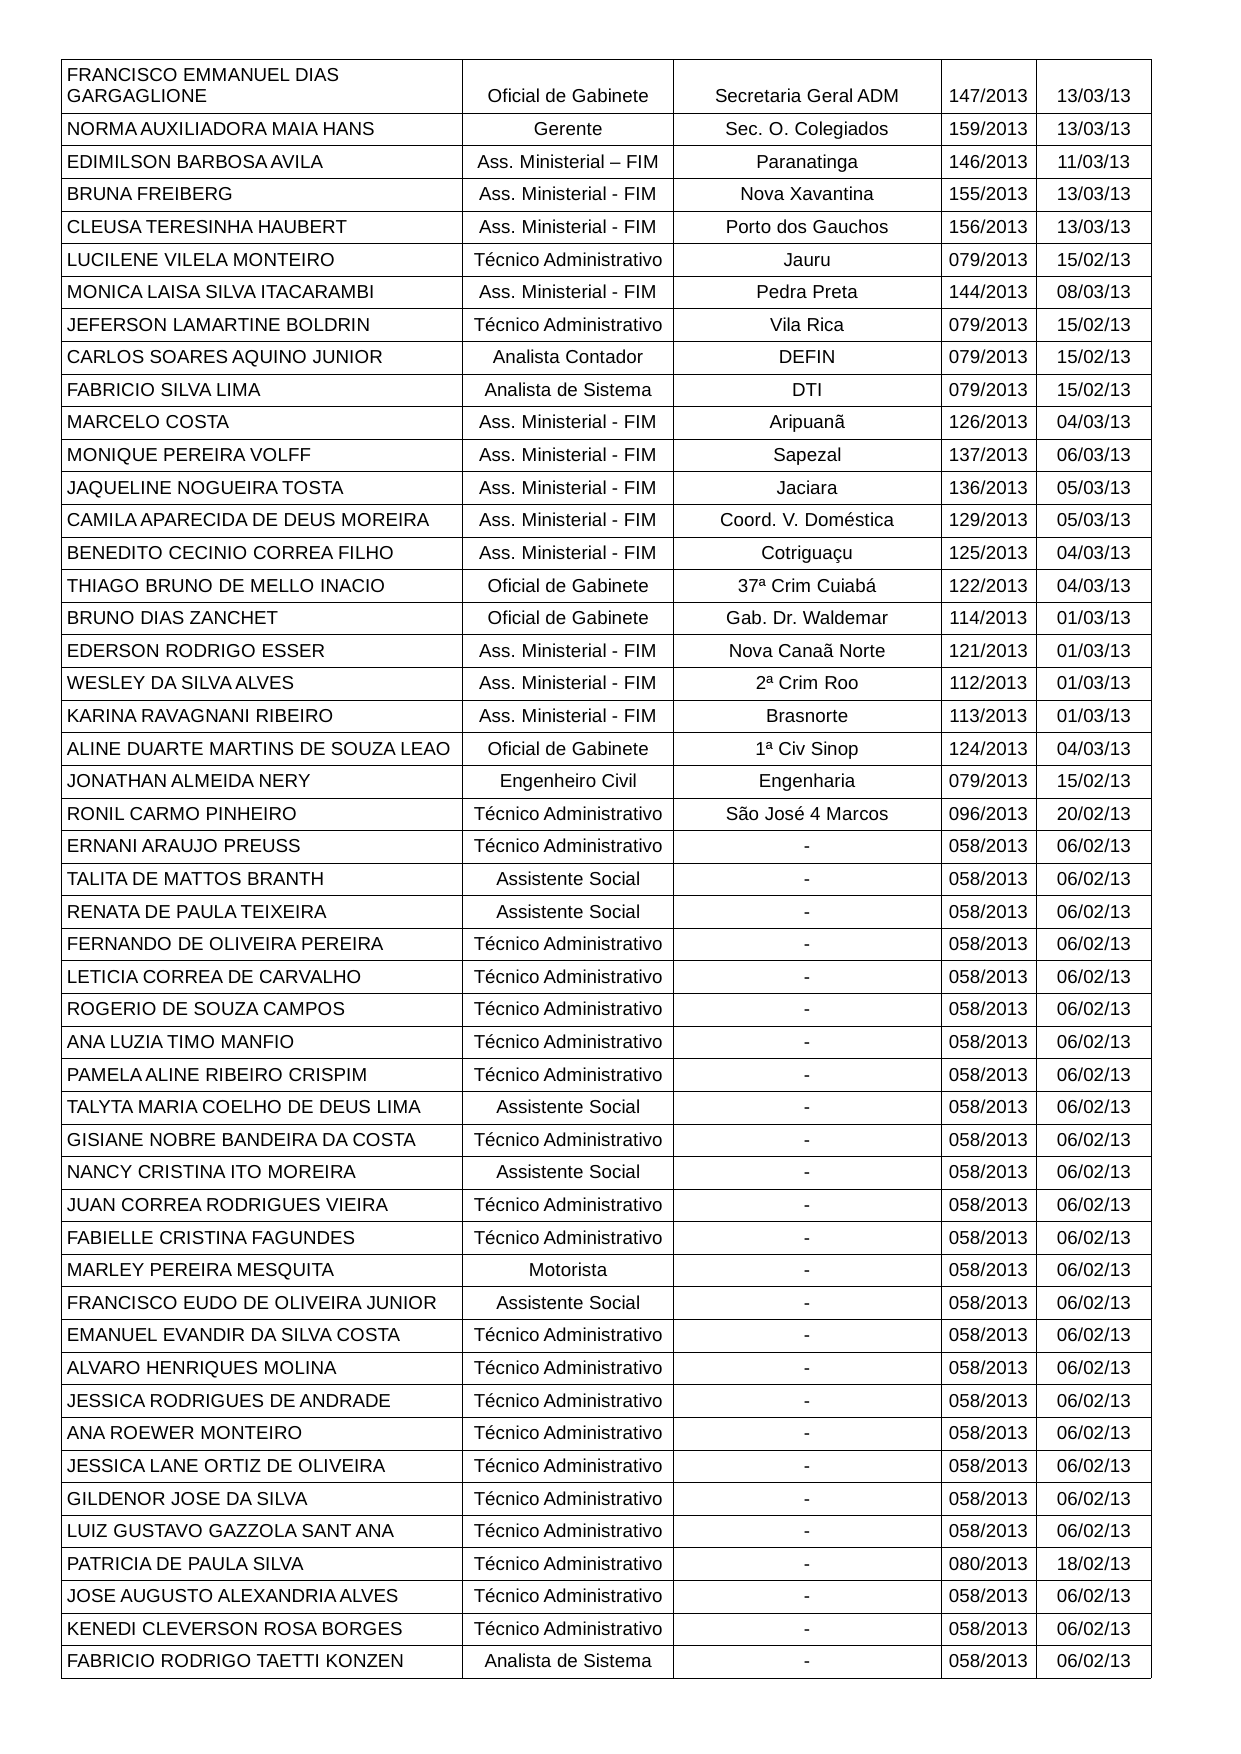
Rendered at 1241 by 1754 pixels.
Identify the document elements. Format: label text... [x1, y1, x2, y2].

table_cell 06/02/13 [1037, 1222, 1151, 1254]
table_cell 06/02/13 [1037, 1614, 1151, 1645]
table_cell ROGERIO DE SOUZA CAMPOS [62, 994, 462, 1026]
table_cell 155/2013 [942, 179, 1036, 211]
table_cell - [674, 1092, 941, 1123]
table_cell Engenharia [674, 766, 941, 797]
table_cell Assistente Social [463, 864, 673, 895]
table_cell Técnico Administrativo [463, 1614, 673, 1645]
table_cell Jaciara [674, 472, 941, 504]
table_cell CAMILA APARECIDA DE DEUS MOREIRA [62, 505, 462, 537]
table_cell Técnico Administrativo [463, 1320, 673, 1352]
table_cell Assistente Social [463, 896, 673, 928]
table_cell Coord. V. Doméstica [674, 505, 941, 537]
table_cell FABIELLE CRISTINA FAGUNDES [62, 1222, 462, 1254]
table_cell 01/03/13 [1037, 701, 1151, 732]
table_cell FABRICIO SILVA LIMA [62, 375, 462, 406]
table_cell 079/2013 [942, 309, 1036, 341]
table_cell 058/2013 [942, 1190, 1036, 1221]
table_cell 06/02/13 [1037, 1646, 1151, 1678]
table_cell Secretaria Geral ADM [674, 60, 941, 113]
table_cell Ass. Ministerial - FIM [463, 701, 673, 732]
table_cell - [674, 1255, 941, 1286]
table_cell 113/2013 [942, 701, 1036, 732]
table_cell 137/2013 [942, 440, 1036, 471]
table_cell Ass. Ministerial - FIM [463, 668, 673, 699]
table_cell - [674, 896, 941, 928]
table_cell - [674, 1483, 941, 1515]
table_cell Ass. Ministerial - FIM [463, 407, 673, 439]
table_cell 146/2013 [942, 146, 1036, 178]
table_cell Técnico Administrativo [463, 1190, 673, 1221]
table_cell 18/02/13 [1037, 1548, 1151, 1580]
table_cell 079/2013 [942, 766, 1036, 797]
table_cell 058/2013 [942, 1092, 1036, 1123]
table_cell 114/2013 [942, 603, 1036, 634]
table_cell 136/2013 [942, 472, 1036, 504]
table_cell 05/03/13 [1037, 472, 1151, 504]
table_cell 058/2013 [942, 1451, 1036, 1482]
table_cell 125/2013 [942, 538, 1036, 569]
table_cell 04/03/13 [1037, 538, 1151, 569]
table_cell JAQUELINE NOGUEIRA TOSTA [62, 472, 462, 504]
table_cell Aripuanã [674, 407, 941, 439]
table_cell Técnico Administrativo [463, 1059, 673, 1091]
table_cell Gerente [463, 114, 673, 145]
table_cell LETICIA CORREA DE CARVALHO [62, 961, 462, 993]
table_cell 121/2013 [942, 635, 1036, 667]
table_cell Assistente Social [463, 1287, 673, 1319]
table_cell - [674, 1059, 941, 1091]
table_cell Oficial de Gabinete [463, 733, 673, 765]
table_cell 147/2013 [942, 60, 1036, 113]
table_cell 2ª Crim Roo [674, 668, 941, 699]
table_cell GILDENOR JOSE DA SILVA [62, 1483, 462, 1515]
table_cell CLEUSA TERESINHA HAUBERT [62, 212, 462, 243]
table_cell Ass. Ministerial - FIM [463, 277, 673, 308]
table_cell 058/2013 [942, 1222, 1036, 1254]
table_cell 06/02/13 [1037, 929, 1151, 960]
table_cell 15/02/13 [1037, 342, 1151, 373]
table_cell - [674, 1614, 941, 1645]
table_cell 058/2013 [942, 864, 1036, 895]
table_cell Vila Rica [674, 309, 941, 341]
table_cell 06/02/13 [1037, 1418, 1151, 1449]
table_cell FRANCISCO EUDO DE OLIVEIRA JUNIOR [62, 1287, 462, 1319]
table_cell 058/2013 [942, 1581, 1036, 1612]
table_cell 01/03/13 [1037, 668, 1151, 699]
table_cell - [674, 1548, 941, 1580]
table_cell - [674, 1125, 941, 1156]
table_cell 06/02/13 [1037, 961, 1151, 993]
table_cell 058/2013 [942, 896, 1036, 928]
table_cell - [674, 1287, 941, 1319]
table_cell 058/2013 [942, 1287, 1036, 1319]
table_cell 06/02/13 [1037, 1451, 1151, 1482]
table_cell JESSICA LANE ORTIZ DE OLIVEIRA [62, 1451, 462, 1482]
table_cell 06/02/13 [1037, 1125, 1151, 1156]
table_cell ALVARO HENRIQUES MOLINA [62, 1353, 462, 1384]
table_cell Analista Contador [463, 342, 673, 373]
table_cell 15/02/13 [1037, 766, 1151, 797]
table_cell 058/2013 [942, 1027, 1036, 1058]
table_cell Técnico Administrativo [463, 1581, 673, 1612]
table_cell Sapezal [674, 440, 941, 471]
table_cell DEFIN [674, 342, 941, 373]
table_cell EDERSON RODRIGO ESSER [62, 635, 462, 667]
table_cell 01/03/13 [1037, 603, 1151, 634]
table_cell JONATHAN ALMEIDA NERY [62, 766, 462, 797]
table_cell Jauru [674, 244, 941, 276]
table_cell Técnico Administrativo [463, 831, 673, 863]
table_cell 058/2013 [942, 1418, 1036, 1449]
table_cell 06/02/13 [1037, 1190, 1151, 1221]
table_cell 37ª Crim Cuiabá [674, 570, 941, 602]
table_cell 06/02/13 [1037, 1483, 1151, 1515]
table_cell - [674, 1451, 941, 1482]
table_cell GISIANE NOBRE BANDEIRA DA COSTA [62, 1125, 462, 1156]
table_cell FRANCISCO EMMANUEL DIAS GARGAGLIONE [62, 60, 462, 113]
table_cell 13/03/13 [1037, 60, 1151, 113]
table_cell 06/02/13 [1037, 1581, 1151, 1612]
table_cell 08/03/13 [1037, 277, 1151, 308]
table_cell 06/02/13 [1037, 1027, 1151, 1058]
table_cell - [674, 1190, 941, 1221]
table_cell 06/02/13 [1037, 896, 1151, 928]
table_cell ANA ROEWER MONTEIRO [62, 1418, 462, 1449]
table_cell BRUNO DIAS ZANCHET [62, 603, 462, 634]
table_cell Analista de Sistema [463, 375, 673, 406]
table_cell Ass. Ministerial - FIM [463, 635, 673, 667]
table_cell - [674, 1320, 941, 1352]
table_cell 058/2013 [942, 1516, 1036, 1547]
table_cell - [674, 961, 941, 993]
table_cell 04/03/13 [1037, 407, 1151, 439]
table_cell 06/02/13 [1037, 1320, 1151, 1352]
table_cell Técnico Administrativo [463, 1451, 673, 1482]
table_cell 080/2013 [942, 1548, 1036, 1580]
table_cell Gab. Dr. Waldemar [674, 603, 941, 634]
table_cell FERNANDO DE OLIVEIRA PEREIRA [62, 929, 462, 960]
table_cell BRUNA FREIBERG [62, 179, 462, 211]
table_cell KENEDI CLEVERSON ROSA BORGES [62, 1614, 462, 1645]
table_cell PAMELA ALINE RIBEIRO CRISPIM [62, 1059, 462, 1091]
table_cell 05/03/13 [1037, 505, 1151, 537]
table_cell 058/2013 [942, 1125, 1036, 1156]
table_cell Ass. Ministerial - FIM [463, 538, 673, 569]
table_cell 06/02/13 [1037, 1255, 1151, 1286]
table_cell 058/2013 [942, 1059, 1036, 1091]
table_cell Técnico Administrativo [463, 309, 673, 341]
table_cell TALYTA MARIA COELHO DE DEUS LIMA [62, 1092, 462, 1123]
table_cell São José 4 Marcos [674, 799, 941, 830]
table_cell 13/03/13 [1037, 179, 1151, 211]
table_cell 11/03/13 [1037, 146, 1151, 178]
table_cell MARCELO COSTA [62, 407, 462, 439]
table_cell 058/2013 [942, 1646, 1036, 1678]
table_cell Técnico Administrativo [463, 994, 673, 1026]
table_cell JEFERSON LAMARTINE BOLDRIN [62, 309, 462, 341]
table_cell Técnico Administrativo [463, 1548, 673, 1580]
table_cell Técnico Administrativo [463, 1125, 673, 1156]
table_cell Ass. Ministerial - FIM [463, 179, 673, 211]
table_cell - [674, 1385, 941, 1417]
table_cell Paranatinga [674, 146, 941, 178]
table_cell Técnico Administrativo [463, 1222, 673, 1254]
table_cell Ass. Ministerial - FIM [463, 505, 673, 537]
table_cell 15/02/13 [1037, 309, 1151, 341]
table_cell Brasnorte [674, 701, 941, 732]
table_cell Oficial de Gabinete [463, 570, 673, 602]
table_cell Oficial de Gabinete [463, 60, 673, 113]
table_cell NANCY CRISTINA ITO MOREIRA [62, 1157, 462, 1189]
table_cell 06/02/13 [1037, 1353, 1151, 1384]
table_cell Ass. Ministerial - FIM [463, 212, 673, 243]
table_cell 058/2013 [942, 1157, 1036, 1189]
table_cell - [674, 1027, 941, 1058]
table_cell 058/2013 [942, 1483, 1036, 1515]
table_cell - [674, 1418, 941, 1449]
table_cell CARLOS SOARES AQUINO JUNIOR [62, 342, 462, 373]
table_cell JUAN CORREA RODRIGUES VIEIRA [62, 1190, 462, 1221]
table_cell Técnico Administrativo [463, 1027, 673, 1058]
table_cell 06/02/13 [1037, 831, 1151, 863]
table_cell 06/02/13 [1037, 1059, 1151, 1091]
table_cell TALITA DE MATTOS BRANTH [62, 864, 462, 895]
table_cell 04/03/13 [1037, 733, 1151, 765]
table_cell - [674, 1516, 941, 1547]
table_cell PATRICIA DE PAULA SILVA [62, 1548, 462, 1580]
table_cell 04/03/13 [1037, 570, 1151, 602]
table_cell 058/2013 [942, 994, 1036, 1026]
table_cell - [674, 929, 941, 960]
table_cell 129/2013 [942, 505, 1036, 537]
table_cell Técnico Administrativo [463, 1353, 673, 1384]
table_cell 112/2013 [942, 668, 1036, 699]
table_cell 122/2013 [942, 570, 1036, 602]
table_cell 144/2013 [942, 277, 1036, 308]
table_cell 058/2013 [942, 1385, 1036, 1417]
table_cell Engenheiro Civil [463, 766, 673, 797]
table_cell Técnico Administrativo [463, 1483, 673, 1515]
table_cell Oficial de Gabinete [463, 603, 673, 634]
table_cell - [674, 1353, 941, 1384]
table_cell 06/02/13 [1037, 1157, 1151, 1189]
table_cell 058/2013 [942, 961, 1036, 993]
table_cell 06/02/13 [1037, 1516, 1151, 1547]
table_cell ERNANI ARAUJO PREUSS [62, 831, 462, 863]
table_cell LUIZ GUSTAVO GAZZOLA SANT ANA [62, 1516, 462, 1547]
table_cell 20/02/13 [1037, 799, 1151, 830]
table_cell EMANUEL EVANDIR DA SILVA COSTA [62, 1320, 462, 1352]
table_cell - [674, 994, 941, 1026]
table_cell LUCILENE VILELA MONTEIRO [62, 244, 462, 276]
table_cell 096/2013 [942, 799, 1036, 830]
table_cell Nova Canaã Norte [674, 635, 941, 667]
table_cell 1ª Civ Sinop [674, 733, 941, 765]
table_cell Ass. Ministerial – FIM [463, 146, 673, 178]
table_cell 058/2013 [942, 831, 1036, 863]
table_cell - [674, 1157, 941, 1189]
table_cell Cotriguaçu [674, 538, 941, 569]
table_cell - [674, 864, 941, 895]
table_cell Assistente Social [463, 1157, 673, 1189]
table_cell Técnico Administrativo [463, 1516, 673, 1547]
table_cell JESSICA RODRIGUES DE ANDRADE [62, 1385, 462, 1417]
table_cell - [674, 1222, 941, 1254]
table_cell - [674, 1646, 941, 1678]
table_cell RENATA DE PAULA TEIXEIRA [62, 896, 462, 928]
table_cell MONIQUE PEREIRA VOLFF [62, 440, 462, 471]
table_cell 15/02/13 [1037, 244, 1151, 276]
table_cell Analista de Sistema [463, 1646, 673, 1678]
table_cell 06/02/13 [1037, 1287, 1151, 1319]
table_cell Técnico Administrativo [463, 929, 673, 960]
table_cell 06/03/13 [1037, 440, 1151, 471]
table_cell Assistente Social [463, 1092, 673, 1123]
table_cell 156/2013 [942, 212, 1036, 243]
table_cell 058/2013 [942, 1255, 1036, 1286]
table_cell Técnico Administrativo [463, 799, 673, 830]
table_cell 079/2013 [942, 375, 1036, 406]
table_cell 058/2013 [942, 1320, 1036, 1352]
table_cell Técnico Administrativo [463, 244, 673, 276]
table_cell MONICA LAISA SILVA ITACARAMBI [62, 277, 462, 308]
table_cell 079/2013 [942, 244, 1036, 276]
table_cell Técnico Administrativo [463, 1418, 673, 1449]
table_cell 159/2013 [942, 114, 1036, 145]
table_cell THIAGO BRUNO DE MELLO INACIO [62, 570, 462, 602]
table_cell Sec. O. Colegiados [674, 114, 941, 145]
table_cell Técnico Administrativo [463, 1385, 673, 1417]
table_cell BENEDITO CECINIO CORREA FILHO [62, 538, 462, 569]
table_cell 126/2013 [942, 407, 1036, 439]
table_cell KARINA RAVAGNANI RIBEIRO [62, 701, 462, 732]
table_cell 01/03/13 [1037, 635, 1151, 667]
table_cell Ass. Ministerial - FIM [463, 440, 673, 471]
table_cell 13/03/13 [1037, 212, 1151, 243]
table_cell - [674, 831, 941, 863]
table_cell 058/2013 [942, 1614, 1036, 1645]
table_cell NORMA AUXILIADORA MAIA HANS [62, 114, 462, 145]
table_cell DTI [674, 375, 941, 406]
table_cell Motorista [463, 1255, 673, 1286]
table_cell JOSE AUGUSTO ALEXANDRIA ALVES [62, 1581, 462, 1612]
table_cell Nova Xavantina [674, 179, 941, 211]
table_cell 124/2013 [942, 733, 1036, 765]
table_cell Porto dos Gauchos [674, 212, 941, 243]
table_cell Ass. Ministerial - FIM [463, 472, 673, 504]
table_cell ANA LUZIA TIMO MANFIO [62, 1027, 462, 1058]
table_cell WESLEY DA SILVA ALVES [62, 668, 462, 699]
table_cell 079/2013 [942, 342, 1036, 373]
table_cell EDIMILSON BARBOSA AVILA [62, 146, 462, 178]
table_cell MARLEY PEREIRA MESQUITA [62, 1255, 462, 1286]
table_cell Pedra Preta [674, 277, 941, 308]
table_cell 058/2013 [942, 929, 1036, 960]
table_cell Técnico Administrativo [463, 961, 673, 993]
table_cell - [674, 1581, 941, 1612]
table_cell 058/2013 [942, 1353, 1036, 1384]
table_cell FABRICIO RODRIGO TAETTI KONZEN [62, 1646, 462, 1678]
table_cell 15/02/13 [1037, 375, 1151, 406]
table_cell 13/03/13 [1037, 114, 1151, 145]
table_cell ALINE DUARTE MARTINS DE SOUZA LEAO [62, 733, 462, 765]
table_cell 06/02/13 [1037, 1092, 1151, 1123]
table_cell 06/02/13 [1037, 994, 1151, 1026]
table_cell 06/02/13 [1037, 1385, 1151, 1417]
table_cell RONIL CARMO PINHEIRO [62, 799, 462, 830]
table_cell 06/02/13 [1037, 864, 1151, 895]
